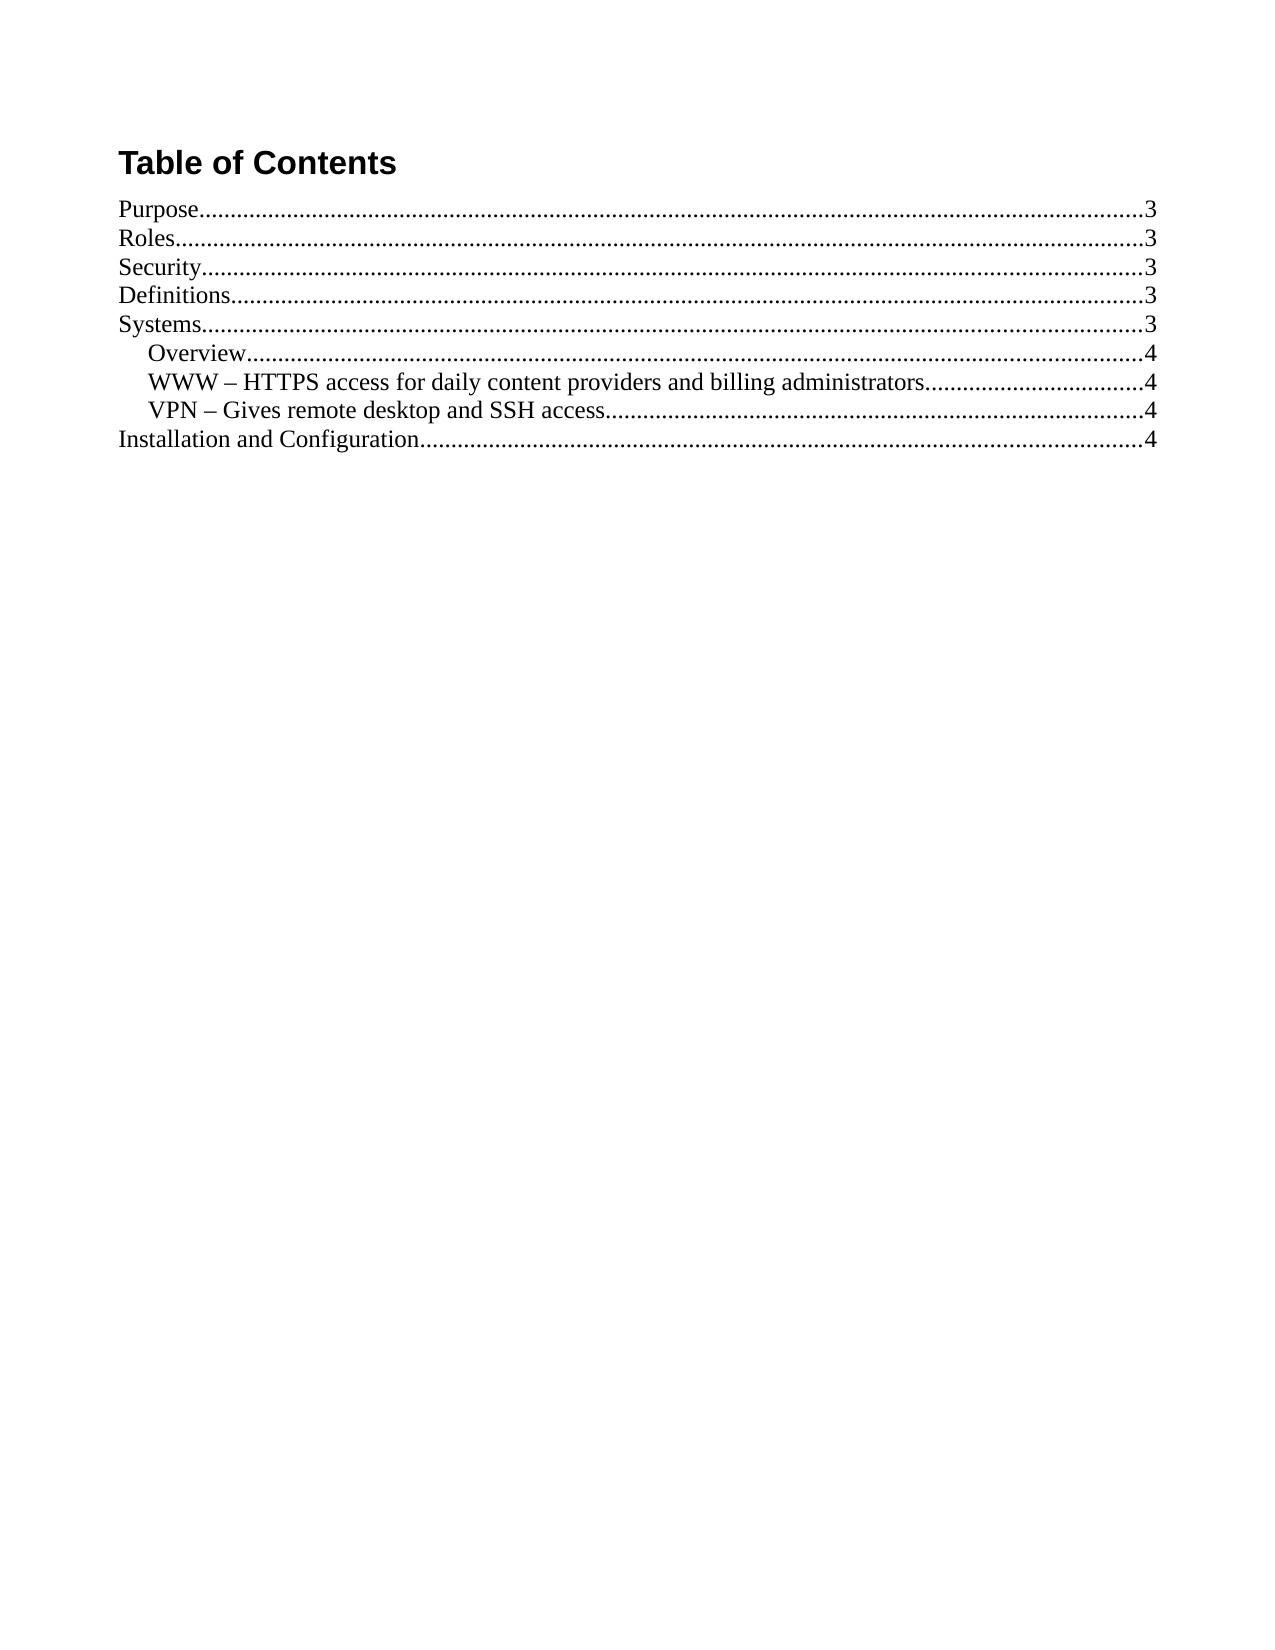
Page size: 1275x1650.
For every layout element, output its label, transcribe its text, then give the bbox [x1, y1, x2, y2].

text Roles 3 [118, 223, 1157, 252]
text VPN – Gives remote desktop and SSH access. 4 [148, 395, 1157, 424]
text Definitions 3 [118, 280, 1157, 309]
text Purpose 3 [118, 194, 1157, 223]
text WWW – HTTPS access for daily content providers and billing administrators. 4 [148, 367, 1157, 395]
text Systems 3 [118, 309, 1157, 338]
text Security 3 [118, 252, 1157, 280]
text Overview 4 [148, 338, 1157, 367]
subtitle Table of Contents [118, 143, 1157, 182]
text Installation and Configuration 4 [118, 424, 1157, 453]
